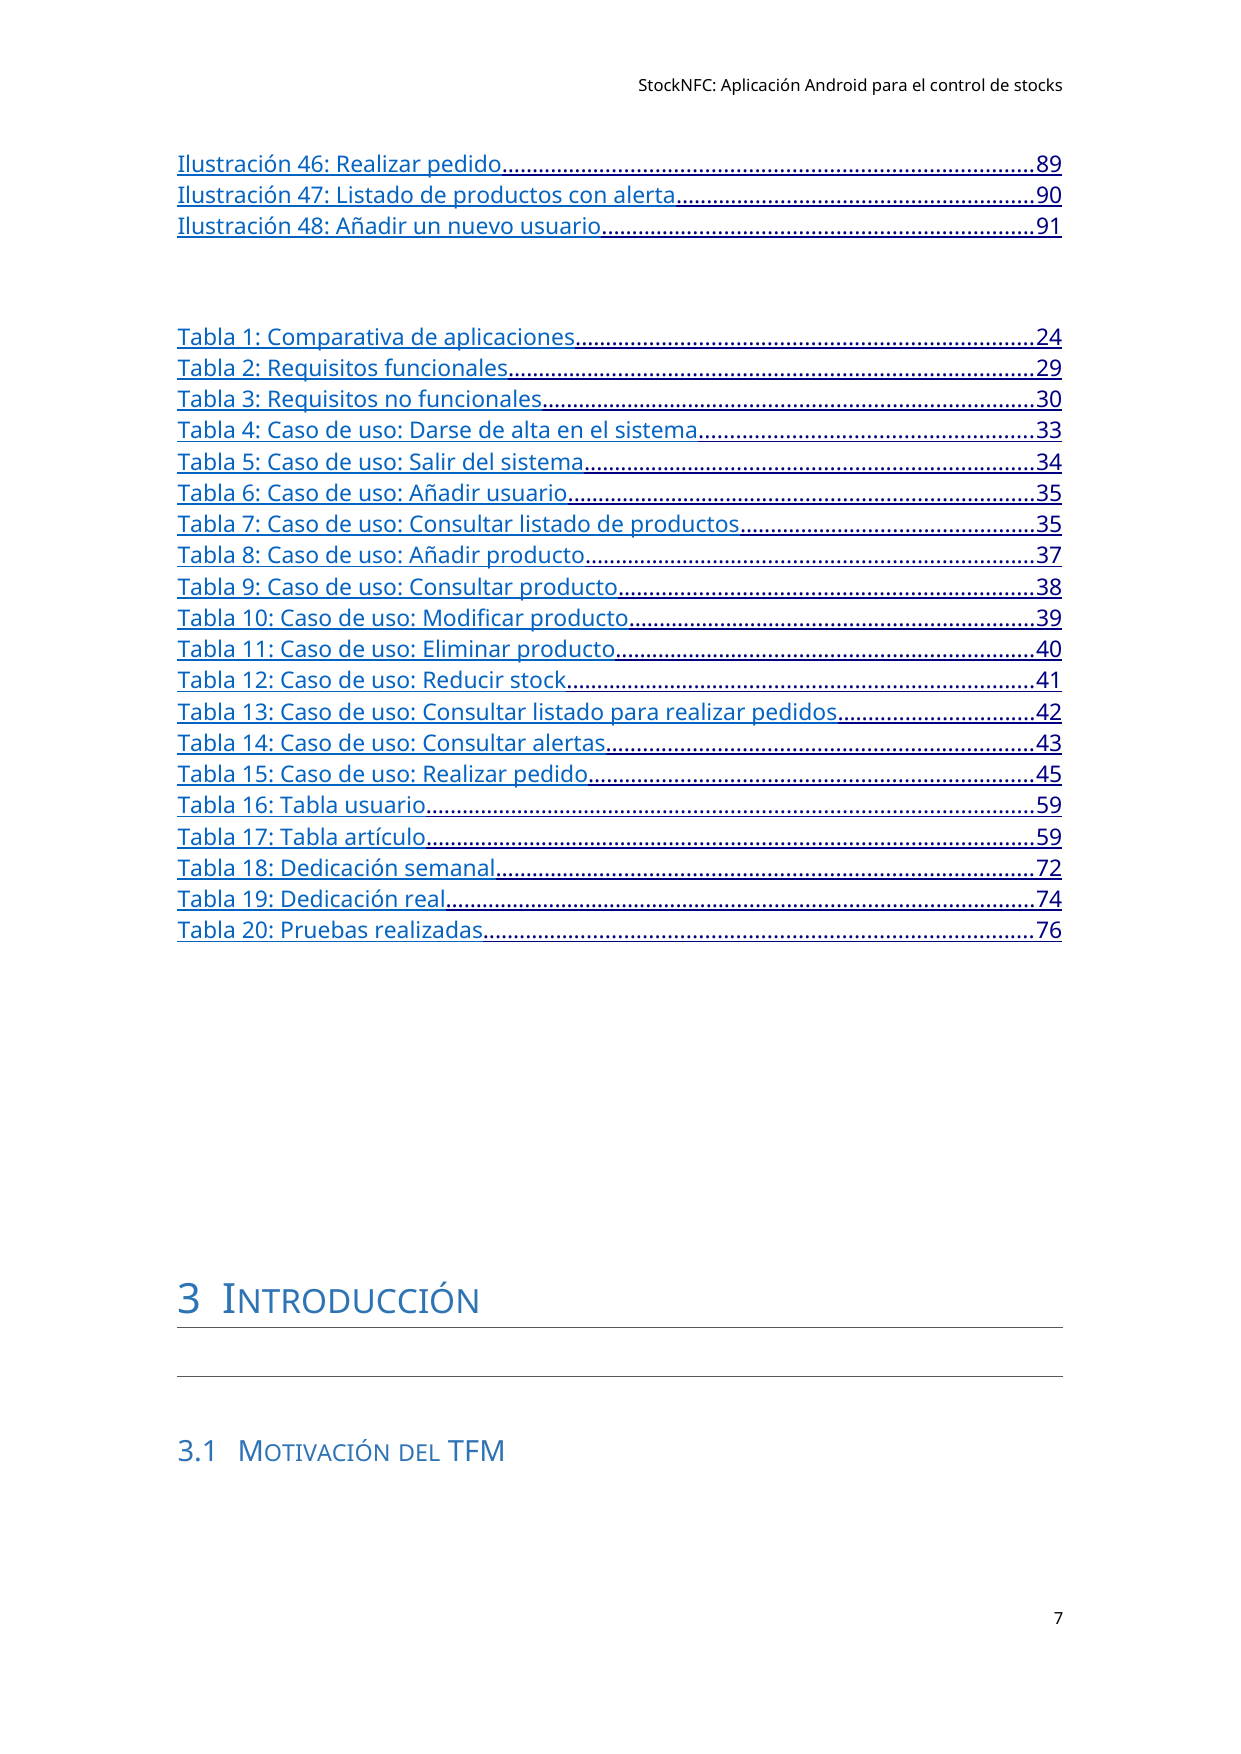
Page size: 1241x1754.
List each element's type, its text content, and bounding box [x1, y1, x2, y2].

text Tabla 5: Caso de uso: Salir del sistema 34 [177, 446, 1063, 477]
text Tabla 16: Tabla usuario 59 [177, 789, 1063, 821]
text Tabla 19: Dedicación real 74 [177, 883, 1063, 914]
text Tabla 8: Caso de uso: Añadir producto 37 [177, 539, 1063, 571]
text Tabla 4: Caso de uso: Darse de alta en el sistema 33 [177, 414, 1063, 446]
text Tabla 11: Caso de uso: Eliminar producto 40 [177, 633, 1063, 664]
subtitle Motivación del TFM [177, 1430, 1063, 1470]
subtitle Introducción [177, 1268, 1063, 1327]
text Tabla 2: Requisitos funcionales 29 [177, 352, 1063, 383]
text Ilustración 47: Listado de productos con alerta 90 [177, 179, 1063, 210]
text Tabla 17: Tabla artículo 59 [177, 821, 1063, 852]
text Tabla 1: Comparativa de aplicaciones 24 [177, 321, 1063, 352]
text Ilustración 48: Añadir un nuevo usuario 91 [177, 210, 1063, 241]
text Tabla 15: Caso de uso: Realizar pedido 45 [177, 758, 1063, 789]
text Tabla 7: Caso de uso: Consultar listado de productos 35 [177, 508, 1063, 539]
text Tabla 12: Caso de uso: Reducir stock 41 [177, 664, 1063, 696]
text Tabla 13: Caso de uso: Consultar listado para realizar pedidos 42 [177, 696, 1063, 727]
text Tabla 20: Pruebas realizadas 76 [177, 914, 1063, 946]
text Tabla 9: Caso de uso: Consultar producto 38 [177, 571, 1063, 602]
text Tabla 3: Requisitos no funcionales 30 [177, 383, 1063, 414]
text Tabla 6: Caso de uso: Añadir usuario 35 [177, 477, 1063, 508]
text Tabla 18: Dedicación semanal 72 [177, 852, 1063, 883]
text Ilustración 46: Realizar pedido 89 [177, 148, 1063, 179]
text Tabla 10: Caso de uso: Modificar producto 39 [177, 602, 1063, 633]
text Tabla 14: Caso de uso: Consultar alertas 43 [177, 727, 1063, 758]
